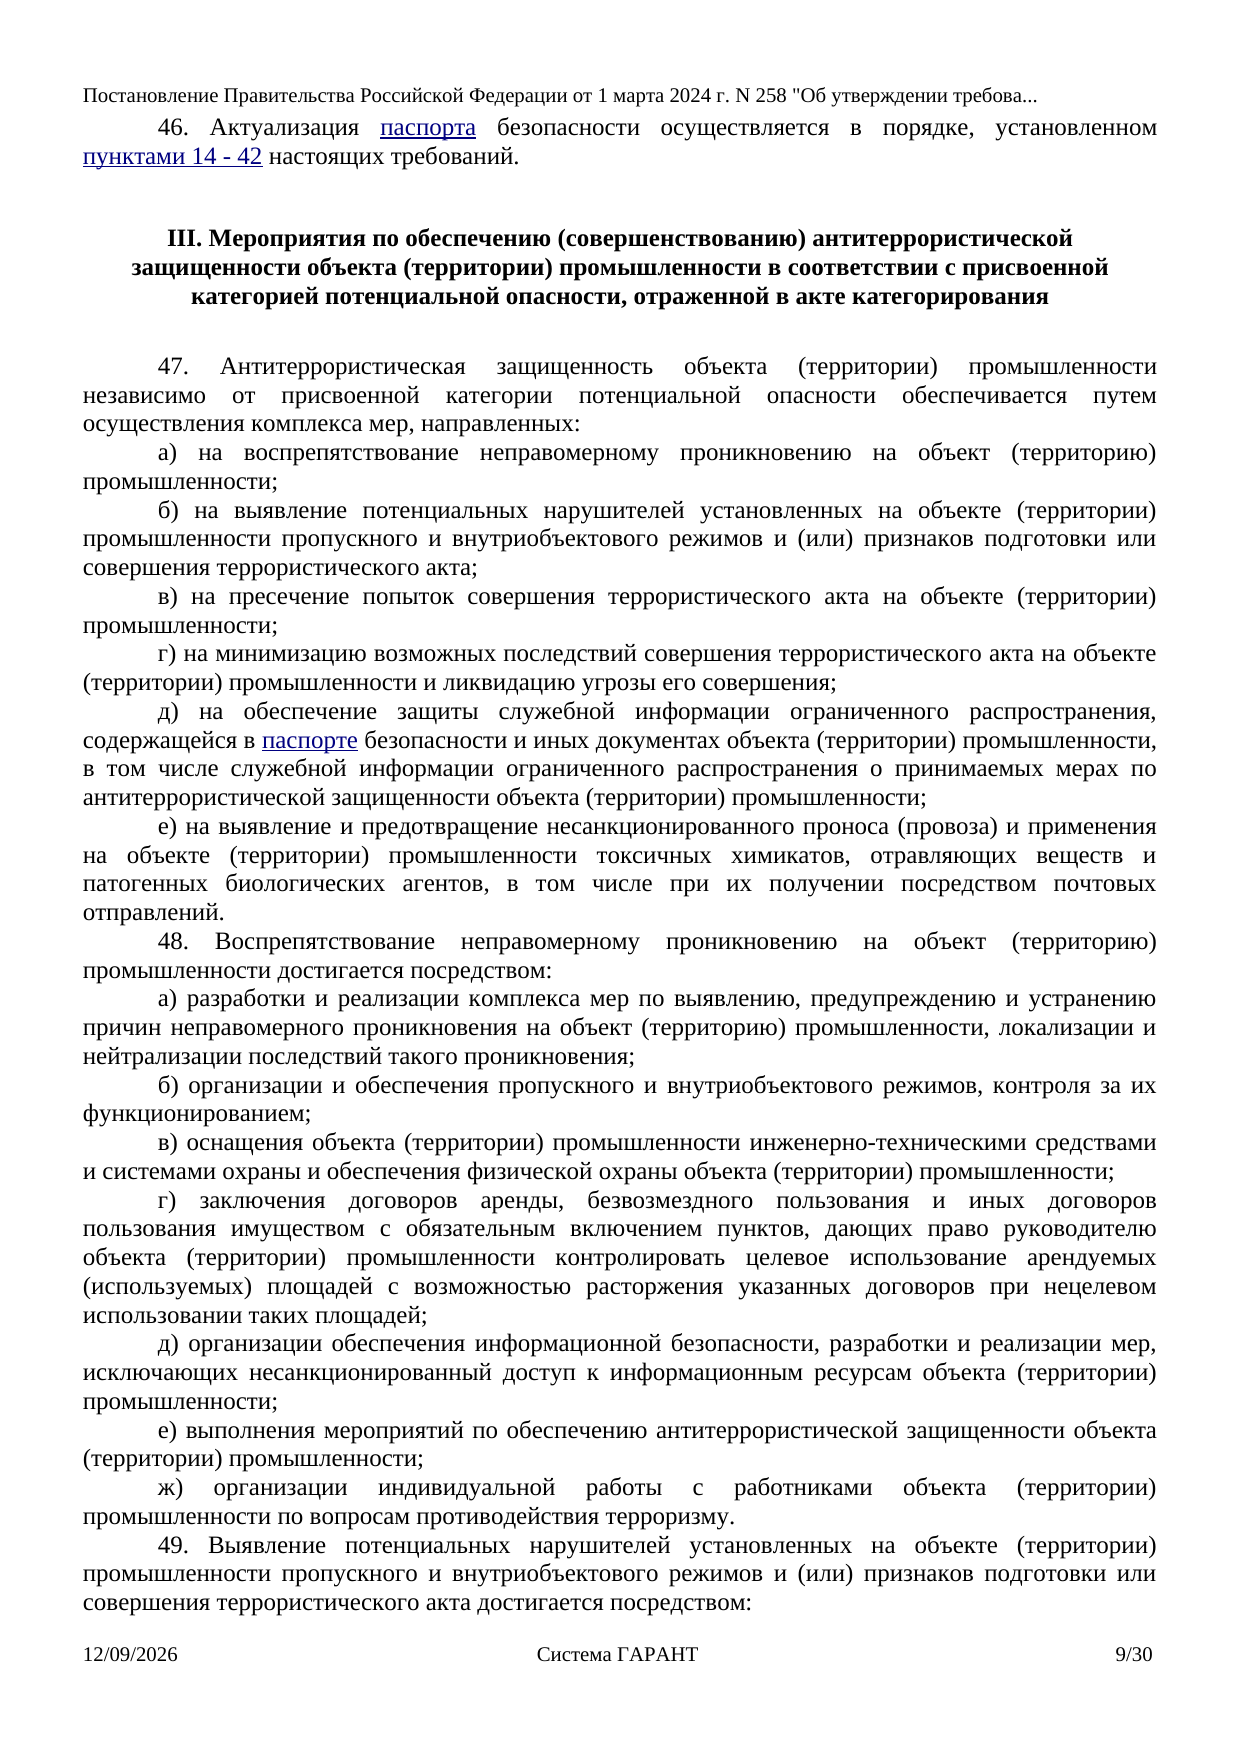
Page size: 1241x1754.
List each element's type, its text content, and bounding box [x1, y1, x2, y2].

text 48. Воспрепятствование неправомерному проникновению на объект (территорию) промышленности достигается посредством: [83, 926, 1157, 983]
text а) разработки и реализации комплекса мер по выявлению, предупреждению и устранению причин неправомерного проникновения на объект (территорию) промышленности, локализации и нейтрализации последствий такого проникновения; [83, 983, 1157, 1070]
text е) выполнения мероприятий по обеспечению антитеррористической защищенности объекта (территории) промышленности; [83, 1415, 1157, 1472]
text д) организации обеспечения информационной безопасности, разработки и реализации мер, исключающих несанкционированный доступ к информационным ресурсам объекта (территории) промышленности; [83, 1328, 1157, 1415]
text б) на выявление потенциальных нарушителей установленных на объекте (территории) промышленности пропускного и внутриобъектового режимов и (или) признаков подготовки или совершения террористического акта; [83, 495, 1157, 581]
text 46. Актуализация паспорта безопасности осуществляется в порядке, установленном пунктами 14 - 42 настоящих требований. [83, 112, 1157, 170]
text 49. Выявление потенциальных нарушителей установленных на объекте (территории) промышленности пропускного и внутриобъектового режимов и (или) признаков подготовки или совершения террористического акта достигается посредством: [83, 1530, 1157, 1616]
text е) на выявление и предотвращение несанкционированного проноса (провоза) и применения на объекте (территории) промышленности токсичных химикатов, отравляющих веществ и патогенных биологических агентов, в том числе при их получении посредством почтовых отправлений. [83, 811, 1157, 926]
subtitle III. Мероприятия по обеспечению (совершенствованию) антитеррористической защищенности объекта (территории) промышленности в соответствии с присвоенной категорией потенциальной опасности, отраженной в акте категорирования [83, 223, 1157, 310]
text в) оснащения объекта (территории) промышленности инженерно-техническими средствами и системами охраны и обеспечения физической охраны объекта (территории) промышленности; [83, 1127, 1157, 1185]
text а) на воспрепятствование неправомерному проникновению на объект (территорию) промышленности; [83, 437, 1157, 495]
text б) организации и обеспечения пропускного и внутриобъектового режимов, контроля за их функционированием; [83, 1070, 1157, 1127]
text 47. Антитеррористическая защищенность объекта (территории) промышленности независимо от присвоенной категории потенциальной опасности обеспечивается путем осуществления комплекса мер, направленных: [83, 351, 1157, 437]
text г) заключения договоров аренды, безвозмездного пользования и иных договоров пользования имуществом с обязательным включением пунктов, дающих право руководителю объекта (территории) промышленности контролировать целевое использование арендуемых (используемых) площадей с возможностью расторжения указанных договоров при нецелевом использовании таких площадей; [83, 1185, 1157, 1328]
text г) на минимизацию возможных последствий совершения террористического акта на объекте (территории) промышленности и ликвидацию угрозы его совершения; [83, 638, 1157, 696]
text д) на обеспечение защиты служебной информации ограниченного распространения, содержащейся в паспорте безопасности и иных документах объекта (территории) промышленности, в том числе служебной информации ограниченного распространения о принимаемых мерах по антитеррористической защищенности объекта (территории) промышленности; [83, 696, 1157, 811]
text ж) организации индивидуальной работы с работниками объекта (территории) промышленности по вопросам противодействия терроризму. [83, 1472, 1157, 1530]
text в) на пресечение попыток совершения террористического акта на объекте (территории) промышленности; [83, 581, 1157, 638]
